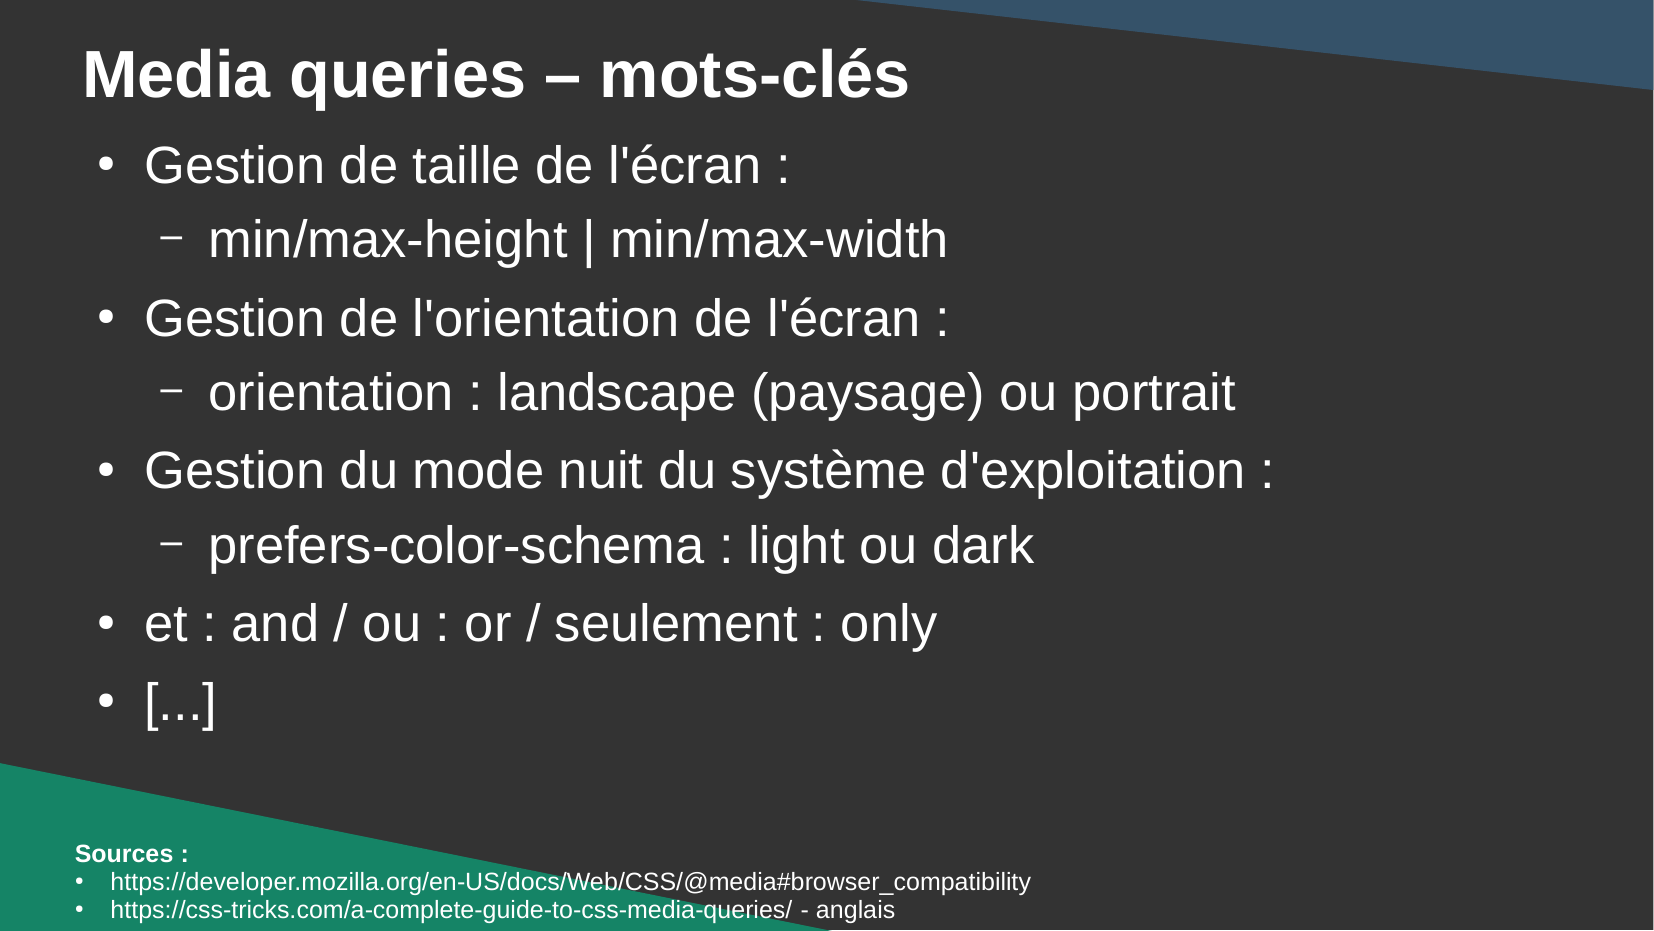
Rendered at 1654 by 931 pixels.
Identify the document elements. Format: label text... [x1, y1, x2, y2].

text_box [856, 0, 1654, 91]
text_box Sources : https://developer.mozilla.org/en-US/docs/Web/CSS/@media#browser_compatibility https://css-tricks.com/a-complete-guide-to-css-media-queries/ - anglais [60, 832, 1546, 931]
text_box [0, 763, 342, 931]
list Gestion de taille de l'écran : min/max-height | min/max-width Gestion de l'orientation de l'écran : orientation : landscape (paysage) ou portrait Gestion du mode nuit du système d'exploitation : prefers-color-schema : light ou dark et : and / ou : or / seulement : only [...] [80, 135, 1605, 733]
title Media queries – mots-clés [82, 37, 1571, 122]
